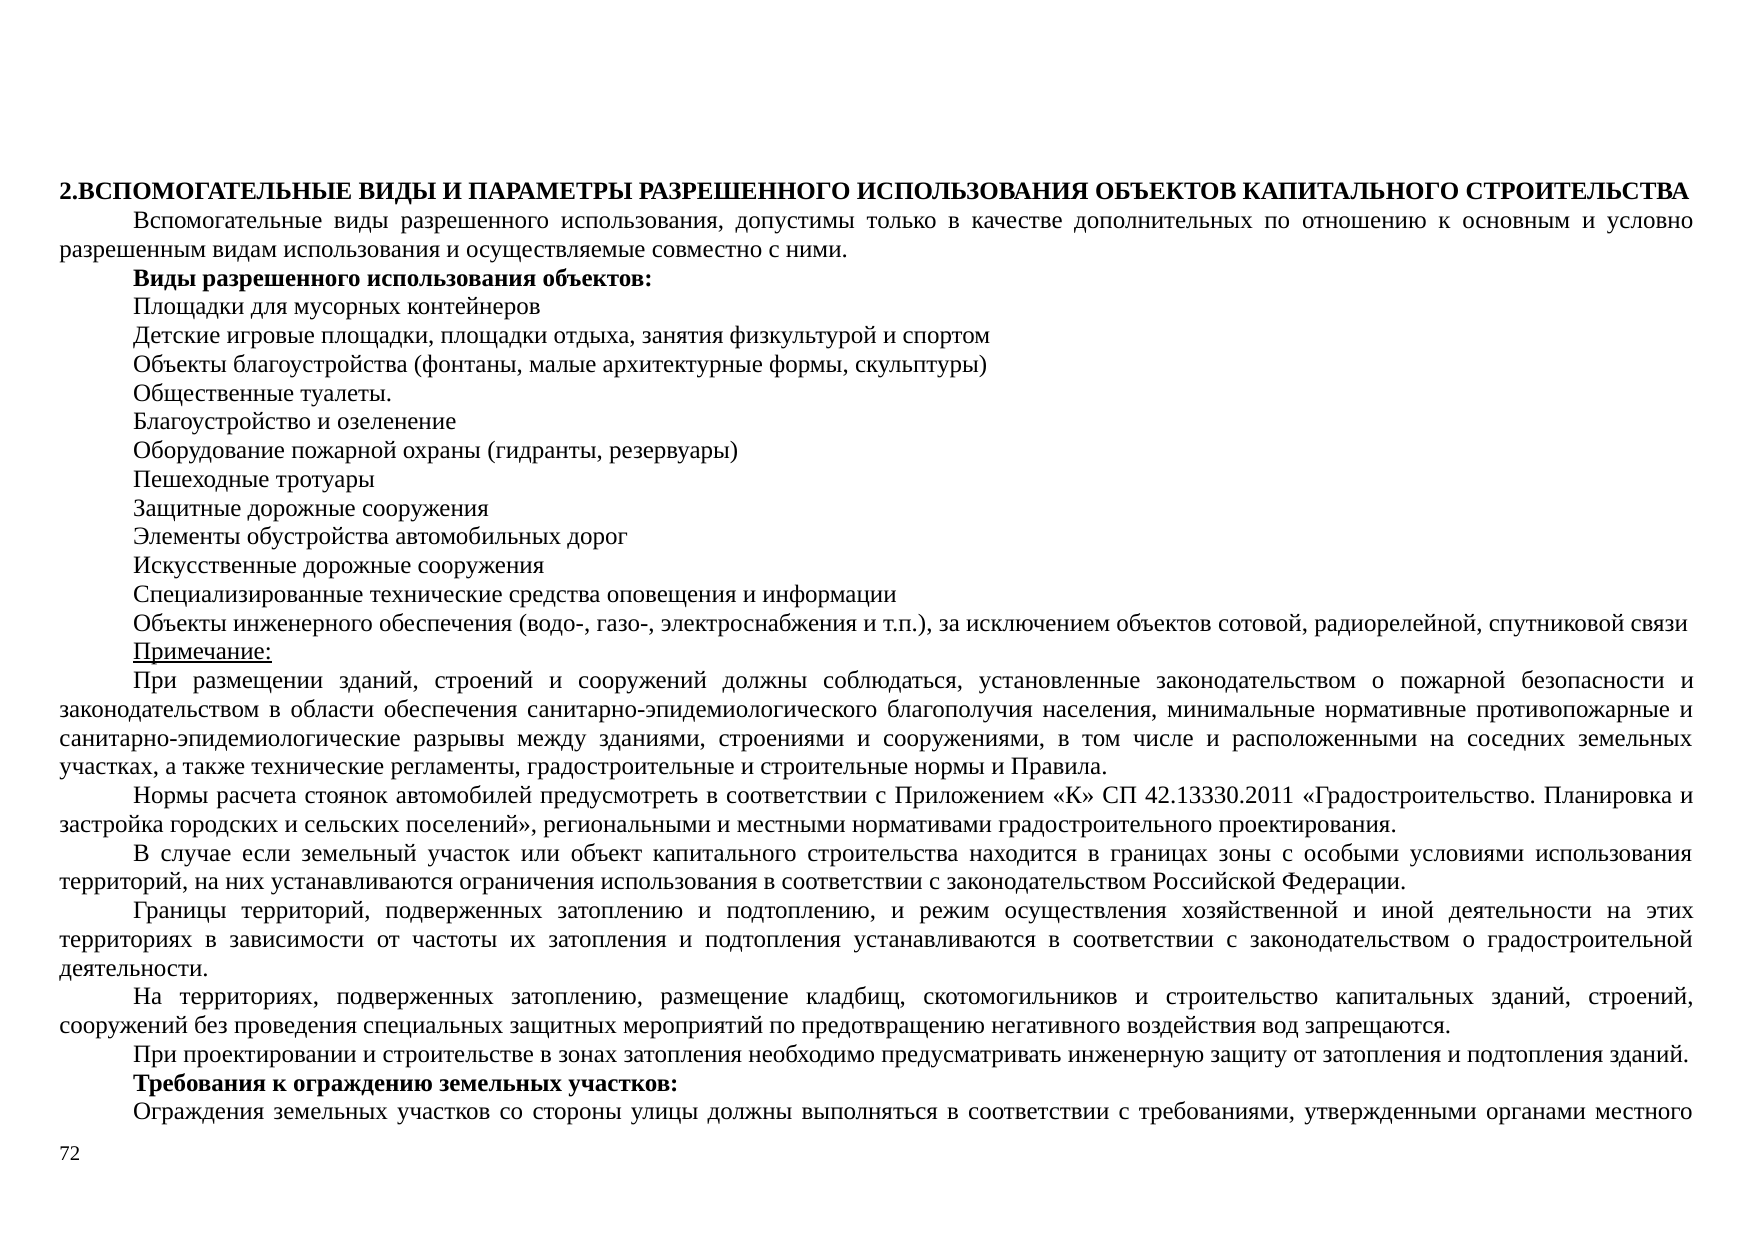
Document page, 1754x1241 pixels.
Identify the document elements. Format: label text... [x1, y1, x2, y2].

text Элементы обустройства автомобильных дорог [59, 521, 1695, 550]
text На территориях, подверженных затоплению, размещение кладбищ, скотомогильников и строительство капитальных зданий, строений, сооружений без проведения специальных защитных мероприятий по предотвращению негативного воздействия вод запрещаются. [59, 981, 1695, 1039]
text Требования к ограждению земельных участков: [59, 1068, 1695, 1096]
text В случае если земельный участок или объект капитального строительства находится в границах зоны с особыми условиями использования территорий, на них устанавливаются ограничения использования в соответствии с законодательством Российской Федерации. [59, 838, 1695, 895]
text Виды разрешенного использования объектов: [59, 263, 1695, 291]
text Вспомогательные виды разрешенного использования, допустимы только в качестве дополнительных по отношению к основным и условно разрешенным видам использования и осуществляемые совместно с ними. [59, 205, 1695, 263]
text Площадки для мусорных контейнеров [59, 291, 1695, 320]
text При размещении зданий, строений и сооружений должны соблюдаться, установленные законодательством о пожарной безопасности и законодательством в области обеспечения санитарно-эпидемиологического благополучия населения, минимальные нормативные противопожарные и санитарно-эпидемиологические разрывы между зданиями, строениями и сооружениями, в том числе и расположенными на соседних земельных участках, а также технические регламенты, градостроительные и строительные нормы и Правила. [59, 665, 1695, 780]
text Объекты инженерного обеспечения (водо-, газо-, электроснабжения и т.п.), за исключением объектов сотовой, радиорелейной, спутниковой связи [59, 608, 1695, 636]
text Искусственные дорожные сооружения [59, 550, 1695, 579]
text При проектировании и строительстве в зонах затопления необходимо предусматривать инженерную защиту от затопления и подтопления зданий. [59, 1039, 1695, 1068]
text Пешеходные тротуары [59, 464, 1695, 493]
text Оборудование пожарной охраны (гидранты, резервуары) [59, 435, 1695, 464]
list ВСПОМОГАТЕЛЬНЫЕ ВИДЫ И ПАРАМЕТРЫ РАЗРЕШЕННОГО ИСПОЛЬЗОВАНИЯ ОБЪЕКТОВ КАПИТАЛЬНОГО СТРОИТЕЛЬСТВА [59, 176, 1695, 205]
text Детские игровые площадки, площадки отдыха, занятия физкультурой и спортом [59, 320, 1695, 349]
text Ограждения земельных участков со стороны улицы должны выполняться в соответствии с требованиями, утвержденными органами местного [59, 1096, 1695, 1125]
text Защитные дорожные сооружения [59, 493, 1695, 521]
text Благоустройство и озеленение [59, 406, 1695, 435]
text Специализированные технические средства оповещения и информации [59, 579, 1695, 608]
text Примечание: [59, 636, 1695, 665]
text Общественные туалеты. [59, 378, 1695, 406]
text Объекты благоустройства (фонтаны, малые архитектурные формы, скульптуры) [59, 349, 1695, 378]
text Нормы расчета стоянок автомобилей предусмотреть в соответствии с Приложением «К» СП 42.13330.2011 «Градостроительство. Планировка и застройка городских и сельских поселений», региональными и местными нормативами градостроительного проектирования. [59, 780, 1695, 838]
text Границы территорий, подверженных затоплению и подтоплению, и режим осуществления хозяйственной и иной деятельности на этих территориях в зависимости от частоты их затопления и подтопления устанавливаются в соответствии с законодательством о градостроительной деятельности. [59, 895, 1695, 981]
